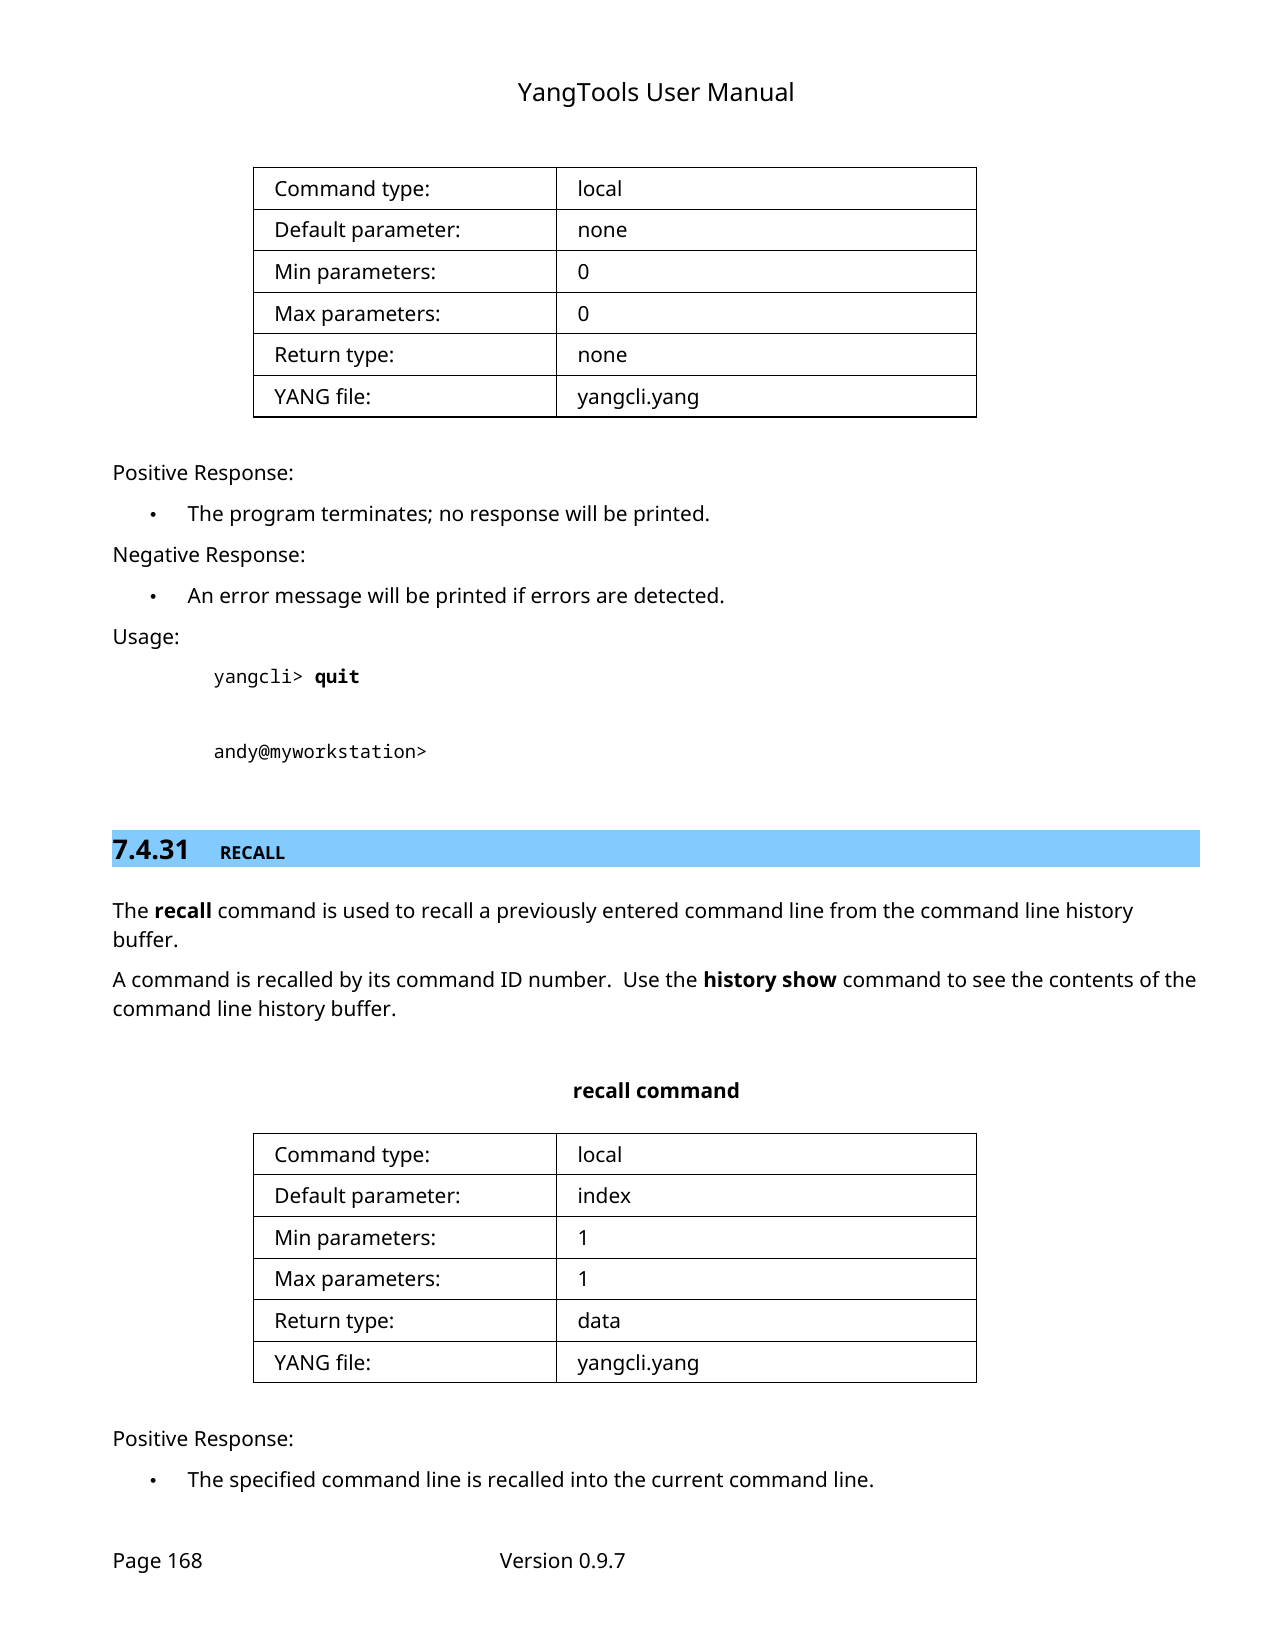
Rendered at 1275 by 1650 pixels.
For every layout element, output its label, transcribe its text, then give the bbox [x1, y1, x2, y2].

table_cell 0 [557, 251, 976, 292]
table_header Command type: [254, 1134, 556, 1174]
text andy@myworkstation> [139, 738, 1200, 763]
list An error message will be printed if errors are detected. [150, 581, 1200, 609]
table_cell Min parameters: [254, 251, 556, 292]
table_header local [557, 168, 976, 208]
text Negative Response: [112, 540, 1200, 569]
table_cell Max parameters: [254, 293, 556, 333]
text A command is recalled by its command ID number. Use the history show command to see the contents of the command line history buffer. [112, 966, 1200, 1022]
table_cell 1 [557, 1259, 976, 1299]
text The recall command is used to recall a previously entered command line from the command line history buffer. [112, 896, 1200, 953]
table_cell 1 [557, 1217, 976, 1257]
table_cell Default parameter: [254, 210, 556, 250]
text Usage: [112, 622, 1200, 651]
subtitle recall [112, 830, 1200, 867]
table_cell none [557, 210, 976, 250]
table_cell YANG file: [254, 376, 556, 416]
text Positive Response: [112, 458, 1200, 487]
table_cell Default parameter: [254, 1175, 556, 1216]
table_header local [557, 1134, 976, 1174]
subtitle recall command [127, 1076, 1185, 1104]
table_cell index [557, 1175, 976, 1216]
table_cell Return type: [254, 334, 556, 375]
list The specified command line is recalled into the current command line. [150, 1465, 1200, 1493]
table_cell yangcli.yang [557, 1342, 976, 1382]
table_cell YANG file: [254, 1342, 556, 1382]
table_header Command type: [254, 168, 556, 208]
table_cell yangcli.yang [557, 376, 976, 416]
list The program terminates; no response will be printed. [150, 499, 1200, 528]
table_cell none [557, 334, 976, 375]
table_cell Max parameters: [254, 1259, 556, 1299]
table_cell Min parameters: [254, 1217, 556, 1257]
text Positive Response: [112, 1424, 1200, 1453]
table_cell 0 [557, 293, 976, 333]
text yangcli> quit [139, 663, 1200, 688]
table_cell Return type: [254, 1300, 556, 1341]
table_cell data [557, 1300, 976, 1341]
